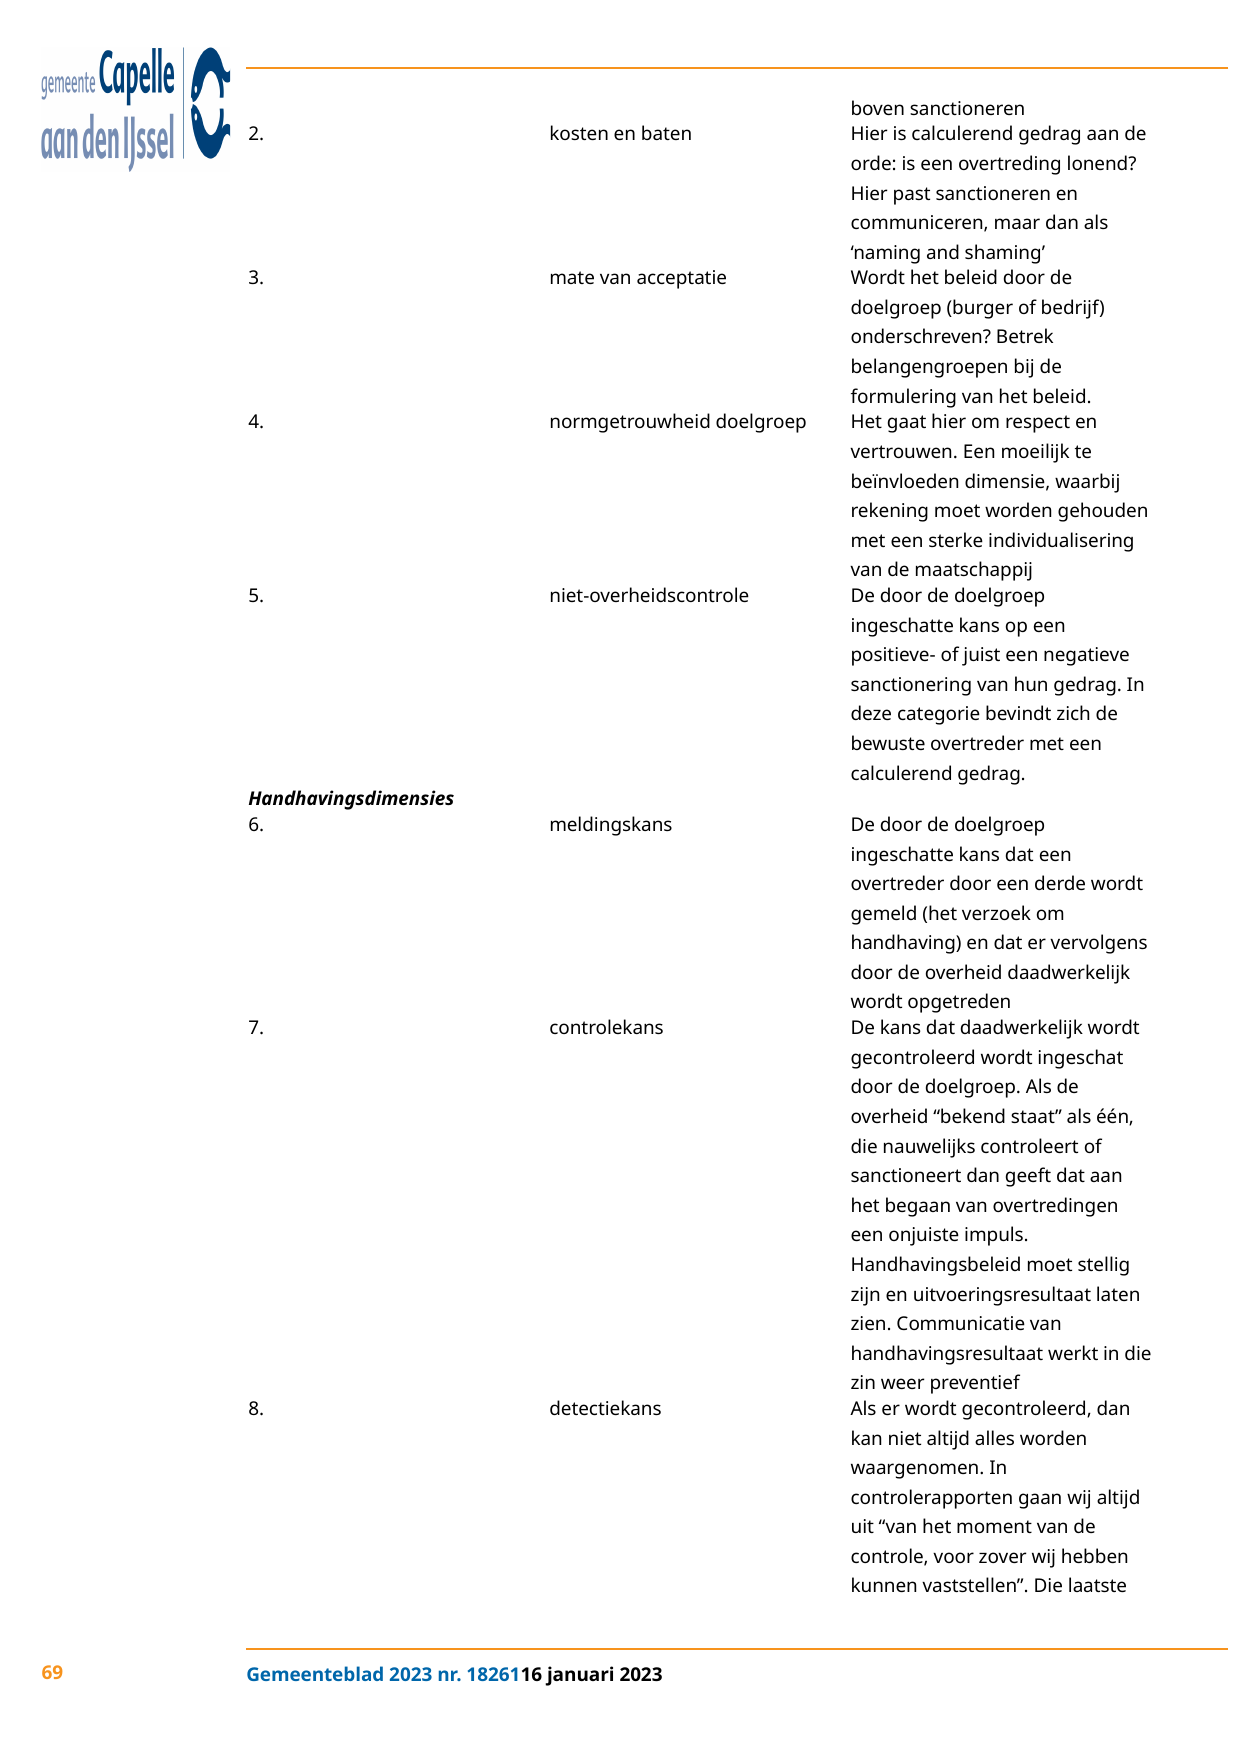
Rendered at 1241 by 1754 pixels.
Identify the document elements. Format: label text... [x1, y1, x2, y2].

table_cell 5. [248, 582, 549, 786]
table_cell 2. [248, 121, 549, 264]
table_cell meldingskans [549, 811, 850, 1014]
table_cell niet-overheidscontrole [549, 582, 850, 786]
table_cell normgetrouwheid doelgroep [549, 409, 850, 582]
table_cell controlekans [549, 1015, 850, 1395]
table_cell 3. [248, 265, 549, 409]
table_cell 7. [248, 1015, 549, 1395]
table_cell [549, 95, 850, 121]
table_cell 8. [248, 1395, 549, 1598]
table_cell [248, 95, 549, 121]
table_cell Als er wordt gecontroleerd, dan kan niet altijd alles worden waargenomen. In controlerapporten gaan wij altijd uit “van het moment van de controle, voor zover wij hebben kunnen vaststellen”. Die laatste [850, 1395, 1152, 1598]
table_cell Het gaat hier om respect en vertrouwen. Een moeilijk te beïnvloeden dimensie, waarbij rekening moet worden gehouden met een sterke individualisering van de maatschappij [850, 409, 1152, 582]
picture [41, 47, 231, 172]
table_cell 6. [248, 811, 549, 1014]
table_cell De kans dat daadwerkelijk wordt gecontroleerd wordt ingeschat door de doelgroep. Als de overheid “bekend staat” als één, die nauwelijks controleert of sanctioneert dan geeft dat aan het begaan van overtredingen een onjuiste impuls. Handhavingsbeleid moet stellig zijn en uitvoeringsresultaat laten zien. Communicatie van handhavingsresultaat werkt in die zin weer preventief [850, 1015, 1152, 1395]
table_cell boven sanctioneren [850, 95, 1152, 121]
table_cell Hier is calculerend gedrag aan de orde: is een overtreding lonend? Hier past sanctioneren en communiceren, maar dan als ‘naming and shaming’ [850, 121, 1152, 264]
table_cell 4. [248, 409, 549, 582]
table_cell Wordt het beleid door de doelgroep (burger of bedrijf) onderschreven? Betrek belangengroepen bij de formulering van het beleid. [850, 265, 1152, 409]
table_cell De door de doelgroep ingeschatte kans op een positieve- of juist een negatieve sanctionering van hun gedrag. In deze categorie bevindt zich de bewuste overtreder met een calculerend gedrag. [850, 582, 1152, 786]
table_cell detectiekans [549, 1395, 850, 1598]
table_cell Handhavingsdimensies [248, 786, 1152, 811]
table_cell mate van acceptatie [549, 265, 850, 409]
table_cell kosten en baten [549, 121, 850, 264]
table_cell De door de doelgroep ingeschatte kans dat een overtreder door een derde wordt gemeld (het verzoek om handhaving) en dat er vervolgens door de overheid daadwerkelijk wordt opgetreden [850, 811, 1152, 1014]
